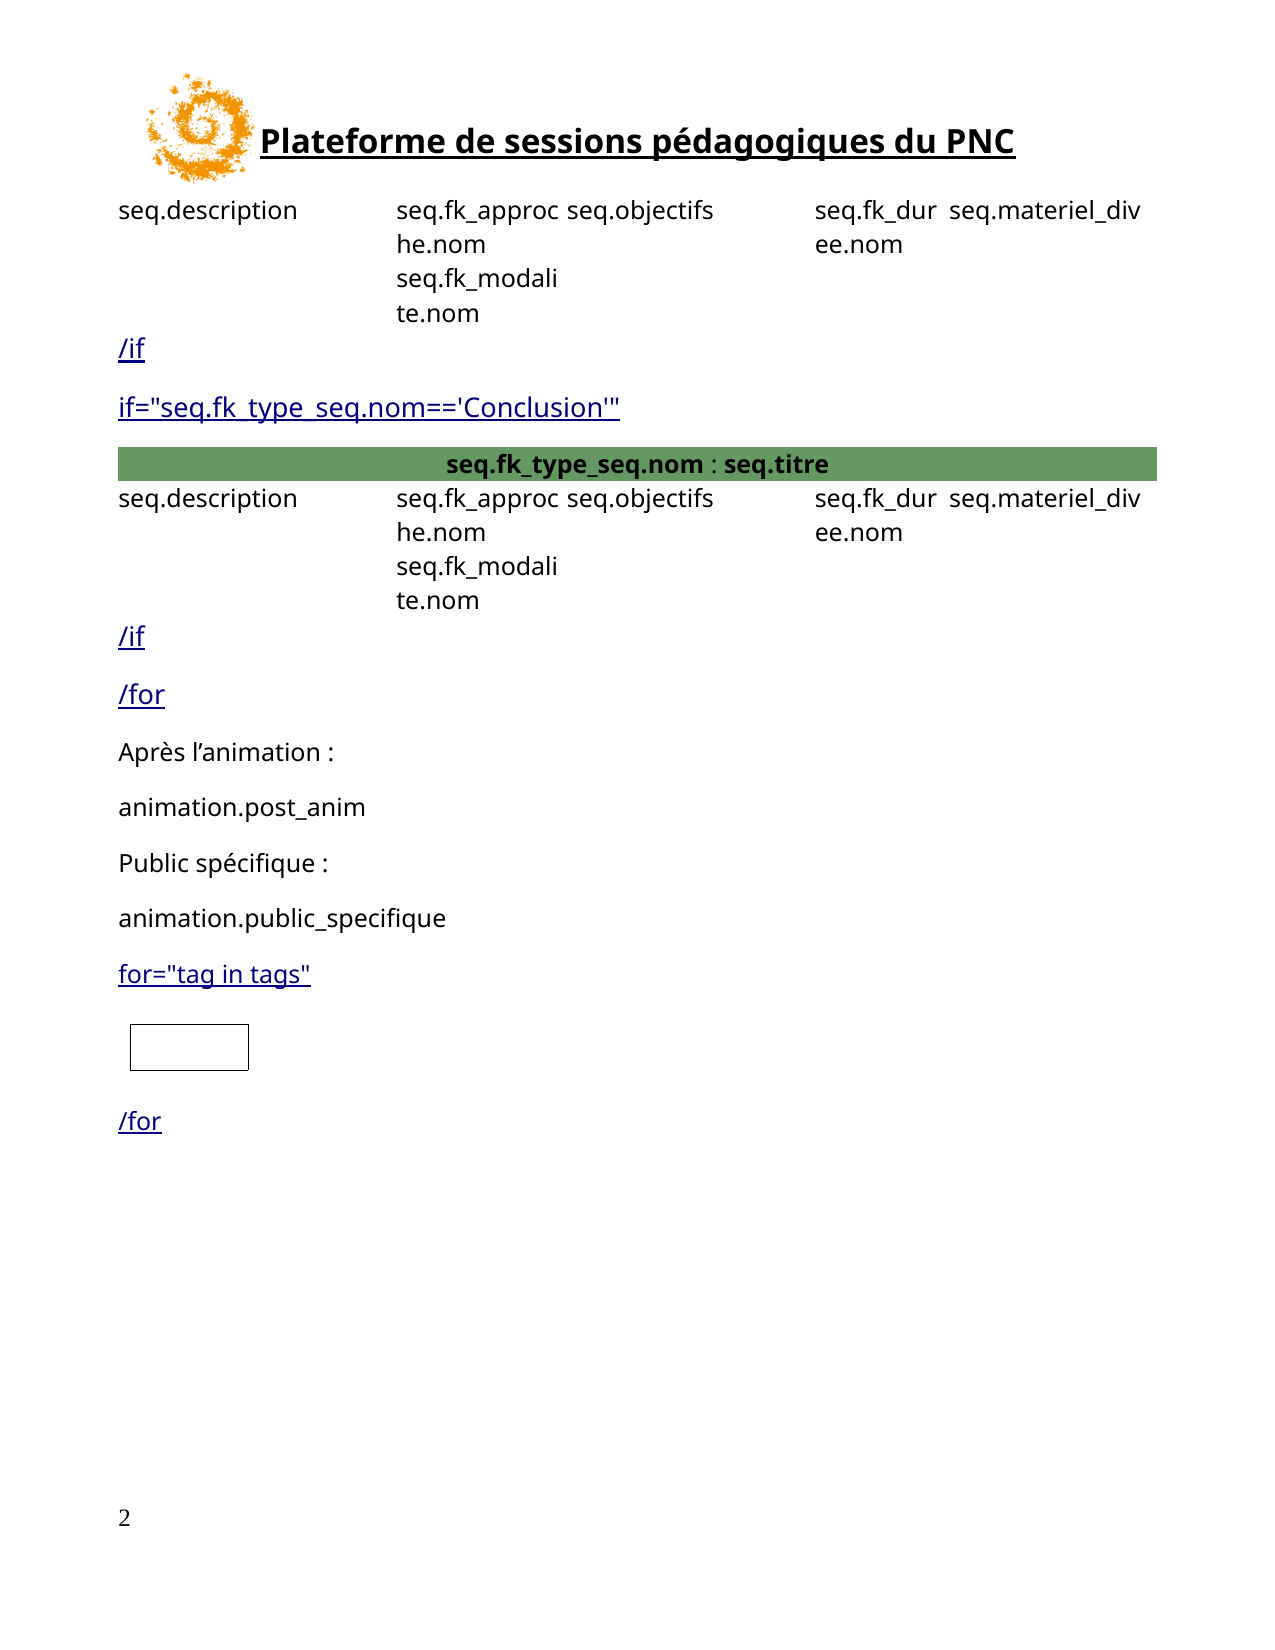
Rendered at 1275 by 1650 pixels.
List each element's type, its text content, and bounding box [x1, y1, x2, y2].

table_header seq.fk_duree.nom [815, 193, 949, 329]
text for="tag in tags" [118, 956, 1157, 990]
text /for [118, 676, 1157, 713]
table_header seq.objectifs [567, 481, 814, 617]
text /if [118, 329, 1157, 366]
table_header seq.materiel_div [949, 481, 1157, 617]
table_header seq.fk_approche.nom seq.fk_modalite.nom [396, 193, 567, 329]
table_header seq.description [118, 193, 396, 329]
table_header seq.fk_type_seq.nom : seq.titre [118, 447, 1157, 481]
picture [145, 73, 256, 184]
table_header seq.fk_approche.nom seq.fk_modalite.nom [396, 481, 567, 617]
text /for [118, 1103, 1157, 1137]
text if="seq.fk_type_seq.nom=='Conclusion'" [118, 388, 1157, 425]
table_header seq.materiel_div [949, 193, 1157, 329]
text Public spécifique : [118, 845, 1157, 879]
text /if [118, 617, 1157, 654]
text Après l’animation : [118, 734, 1157, 769]
text animation.post_anim [118, 790, 1157, 824]
text animation.public_specifique [118, 901, 1157, 935]
table_header seq.objectifs [567, 193, 814, 329]
table_header seq.fk_duree.nom [815, 481, 949, 617]
table_header seq.description [118, 481, 396, 617]
